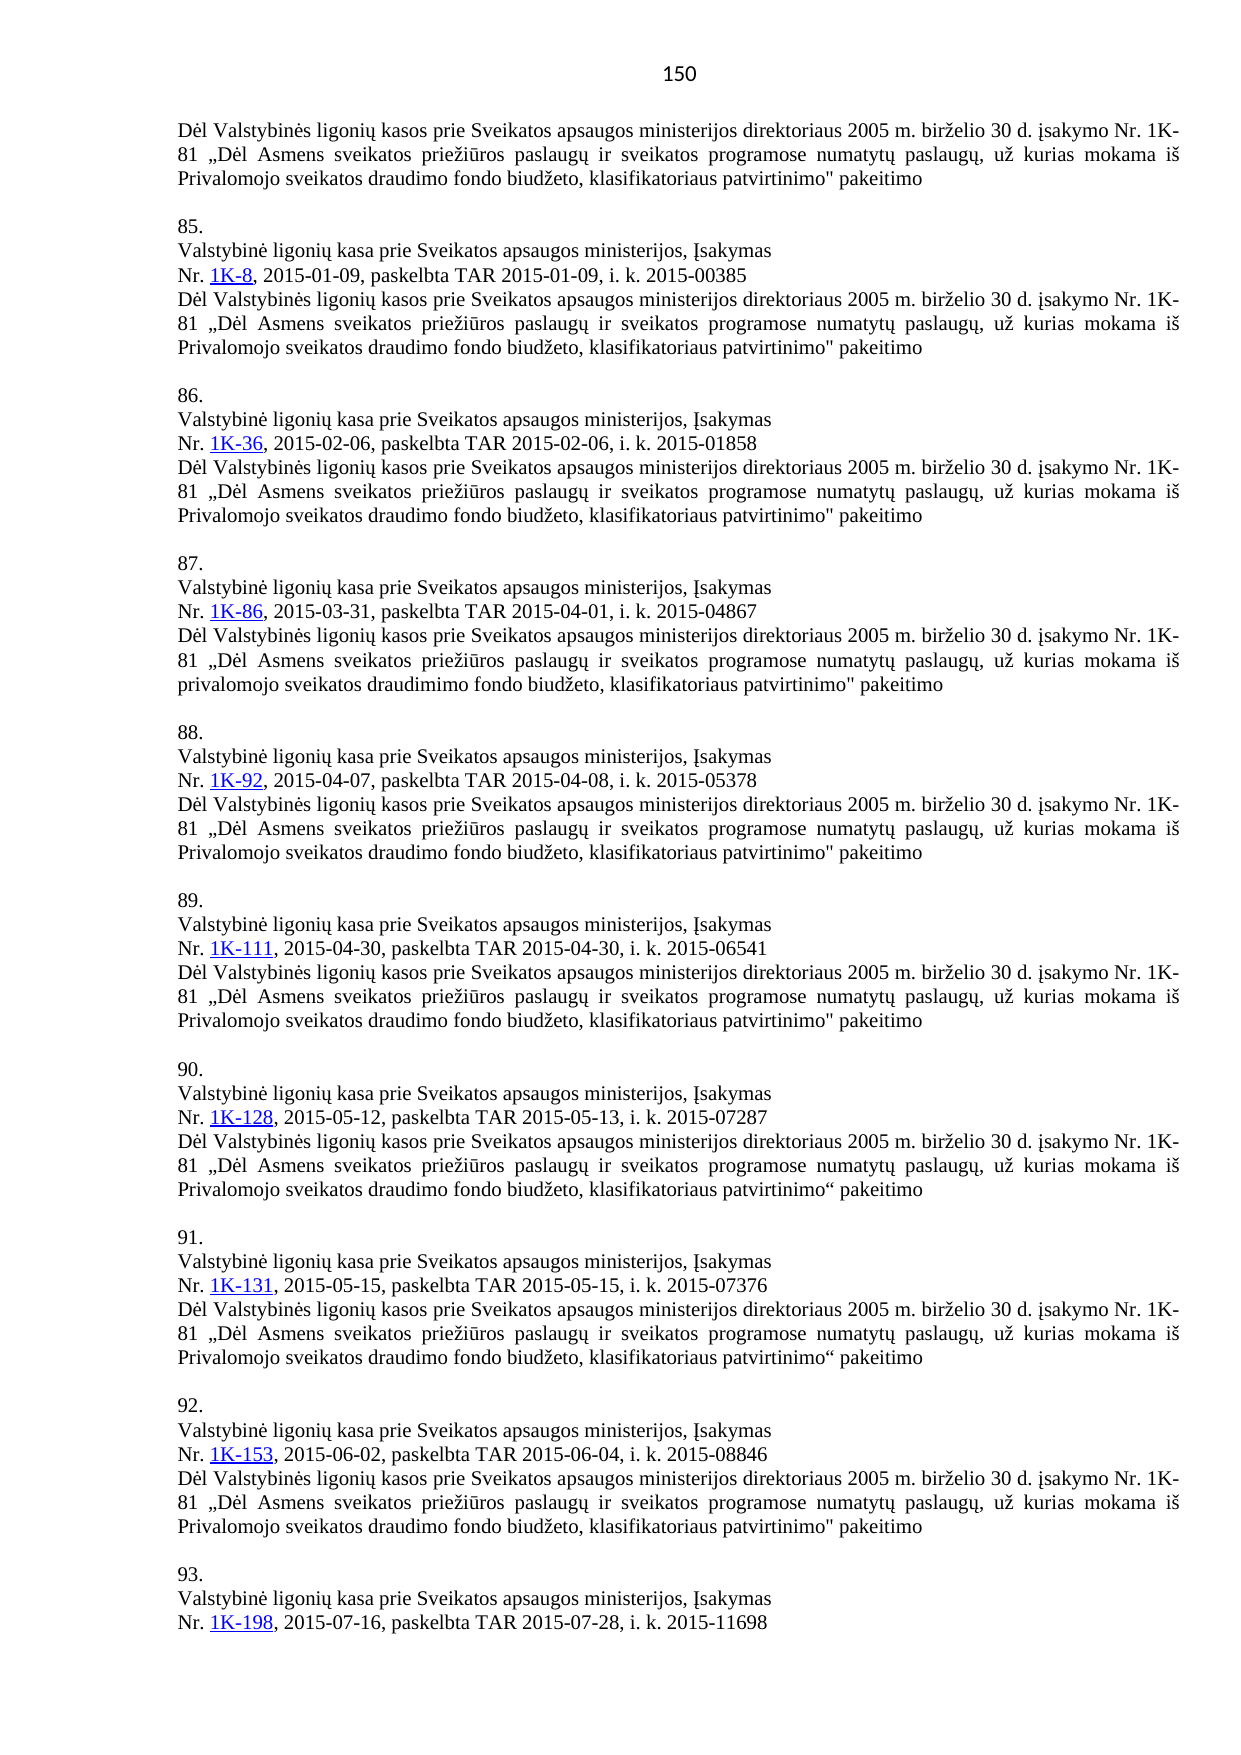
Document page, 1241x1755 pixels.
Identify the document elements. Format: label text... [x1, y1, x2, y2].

text Dėl Valstybinės ligonių kasos prie Sveikatos apsaugos ministerijos direktoriaus 2005 m. birželio 30 d. įsakymo Nr. 1K-81 „Dėl Asmens sveikatos priežiūros paslaugų ir sveikatos programose numatytų paslaugų, už kurias mokama iš Privalomojo sveikatos draudimo fondo biudžeto, klasifikatoriaus patvirtinimo" pakeitimo [177, 1466, 1181, 1538]
text Valstybinė ligonių kasa prie Sveikatos apsaugos ministerijos, Įsakymas [177, 1586, 1181, 1610]
text Dėl Valstybinės ligonių kasos prie Sveikatos apsaugos ministerijos direktoriaus 2005 m. birželio 30 d. įsakymo Nr. 1K-81 „Dėl Asmens sveikatos priežiūros paslaugų ir sveikatos programose numatytų paslaugų, už kurias mokama iš Privalomojo sveikatos draudimo fondo biudžeto, klasifikatoriaus patvirtinimo" pakeitimo [177, 455, 1181, 527]
text 93. [177, 1562, 1181, 1586]
text Dėl Valstybinės ligonių kasos prie Sveikatos apsaugos ministerijos direktoriaus 2005 m. birželio 30 d. įsakymo Nr. 1K-81 „Dėl Asmens sveikatos priežiūros paslaugų ir sveikatos programose numatytų paslaugų, už kurias mokama iš Privalomojo sveikatos draudimo fondo biudžeto, klasifikatoriaus patvirtinimo“ pakeitimo [177, 1297, 1181, 1369]
text Nr. 1K-36, 2015-02-06, paskelbta TAR 2015-02-06, i. k. 2015-01858 [177, 431, 1181, 455]
text Valstybinė ligonių kasa prie Sveikatos apsaugos ministerijos, Įsakymas [177, 407, 1181, 431]
text 88. [177, 720, 1181, 744]
text Dėl Valstybinės ligonių kasos prie Sveikatos apsaugos ministerijos direktoriaus 2005 m. birželio 30 d. įsakymo Nr. 1K-81 „Dėl Asmens sveikatos priežiūros paslaugų ir sveikatos programose numatytų paslaugų, už kurias mokama iš Privalomojo sveikatos draudimo fondo biudžeto, klasifikatoriaus patvirtinimo" pakeitimo [177, 792, 1181, 864]
text Valstybinė ligonių kasa prie Sveikatos apsaugos ministerijos, Įsakymas [177, 1249, 1181, 1273]
text Valstybinė ligonių kasa prie Sveikatos apsaugos ministerijos, Įsakymas [177, 238, 1181, 262]
text 92. [177, 1393, 1181, 1417]
text Valstybinė ligonių kasa prie Sveikatos apsaugos ministerijos, Įsakymas [177, 1081, 1181, 1105]
text Nr. 1K-92, 2015-04-07, paskelbta TAR 2015-04-08, i. k. 2015-05378 [177, 768, 1181, 792]
text Dėl Valstybinės ligonių kasos prie Sveikatos apsaugos ministerijos direktoriaus 2005 m. birželio 30 d. įsakymo Nr. 1K-81 „Dėl Asmens sveikatos priežiūros paslaugų ir sveikatos programose numatytų paslaugų, už kurias mokama iš Privalomojo sveikatos draudimo fondo biudžeto, klasifikatoriaus patvirtinimo“ pakeitimo [177, 1129, 1181, 1201]
text 86. [177, 383, 1181, 407]
text Dėl Valstybinės ligonių kasos prie Sveikatos apsaugos ministerijos direktoriaus 2005 m. birželio 30 d. įsakymo Nr. 1K-81 „Dėl Asmens sveikatos priežiūros paslaugų ir sveikatos programose numatytų paslaugų, už kurias mokama iš Privalomojo sveikatos draudimo fondo biudžeto, klasifikatoriaus patvirtinimo" pakeitimo [177, 118, 1181, 190]
text Valstybinė ligonių kasa prie Sveikatos apsaugos ministerijos, Įsakymas [177, 575, 1181, 599]
text Nr. 1K-131, 2015-05-15, paskelbta TAR 2015-05-15, i. k. 2015-07376 [177, 1273, 1181, 1297]
text Nr. 1K-111, 2015-04-30, paskelbta TAR 2015-04-30, i. k. 2015-06541 [177, 936, 1181, 960]
text Nr. 1K-198, 2015-07-16, paskelbta TAR 2015-07-28, i. k. 2015-11698 [177, 1610, 1181, 1634]
text Valstybinė ligonių kasa prie Sveikatos apsaugos ministerijos, Įsakymas [177, 1417, 1181, 1442]
text Valstybinė ligonių kasa prie Sveikatos apsaugos ministerijos, Įsakymas [177, 912, 1181, 936]
text Valstybinė ligonių kasa prie Sveikatos apsaugos ministerijos, Įsakymas [177, 744, 1181, 768]
text Nr. 1K-8, 2015-01-09, paskelbta TAR 2015-01-09, i. k. 2015-00385 [177, 262, 1181, 287]
text 85. [177, 214, 1181, 238]
text Dėl Valstybinės ligonių kasos prie Sveikatos apsaugos ministerijos direktoriaus 2005 m. birželio 30 d. įsakymo Nr. 1K-81 „Dėl Asmens sveikatos priežiūros paslaugų ir sveikatos programose numatytų paslaugų, už kurias mokama iš privalomojo sveikatos draudimimo fondo biudžeto, klasifikatoriaus patvirtinimo" pakeitimo [177, 623, 1181, 696]
text Nr. 1K-86, 2015-03-31, paskelbta TAR 2015-04-01, i. k. 2015-04867 [177, 599, 1181, 623]
text Dėl Valstybinės ligonių kasos prie Sveikatos apsaugos ministerijos direktoriaus 2005 m. birželio 30 d. įsakymo Nr. 1K-81 „Dėl Asmens sveikatos priežiūros paslaugų ir sveikatos programose numatytų paslaugų, už kurias mokama iš Privalomojo sveikatos draudimo fondo biudžeto, klasifikatoriaus patvirtinimo" pakeitimo [177, 287, 1181, 359]
text Nr. 1K-128, 2015-05-12, paskelbta TAR 2015-05-13, i. k. 2015-07287 [177, 1105, 1181, 1129]
text 89. [177, 888, 1181, 912]
text 91. [177, 1225, 1181, 1249]
text 90. [177, 1057, 1181, 1081]
text Dėl Valstybinės ligonių kasos prie Sveikatos apsaugos ministerijos direktoriaus 2005 m. birželio 30 d. įsakymo Nr. 1K-81 „Dėl Asmens sveikatos priežiūros paslaugų ir sveikatos programose numatytų paslaugų, už kurias mokama iš Privalomojo sveikatos draudimo fondo biudžeto, klasifikatoriaus patvirtinimo" pakeitimo [177, 960, 1181, 1032]
text 87. [177, 551, 1181, 575]
text Nr. 1K-153, 2015-06-02, paskelbta TAR 2015-06-04, i. k. 2015-08846 [177, 1442, 1181, 1466]
